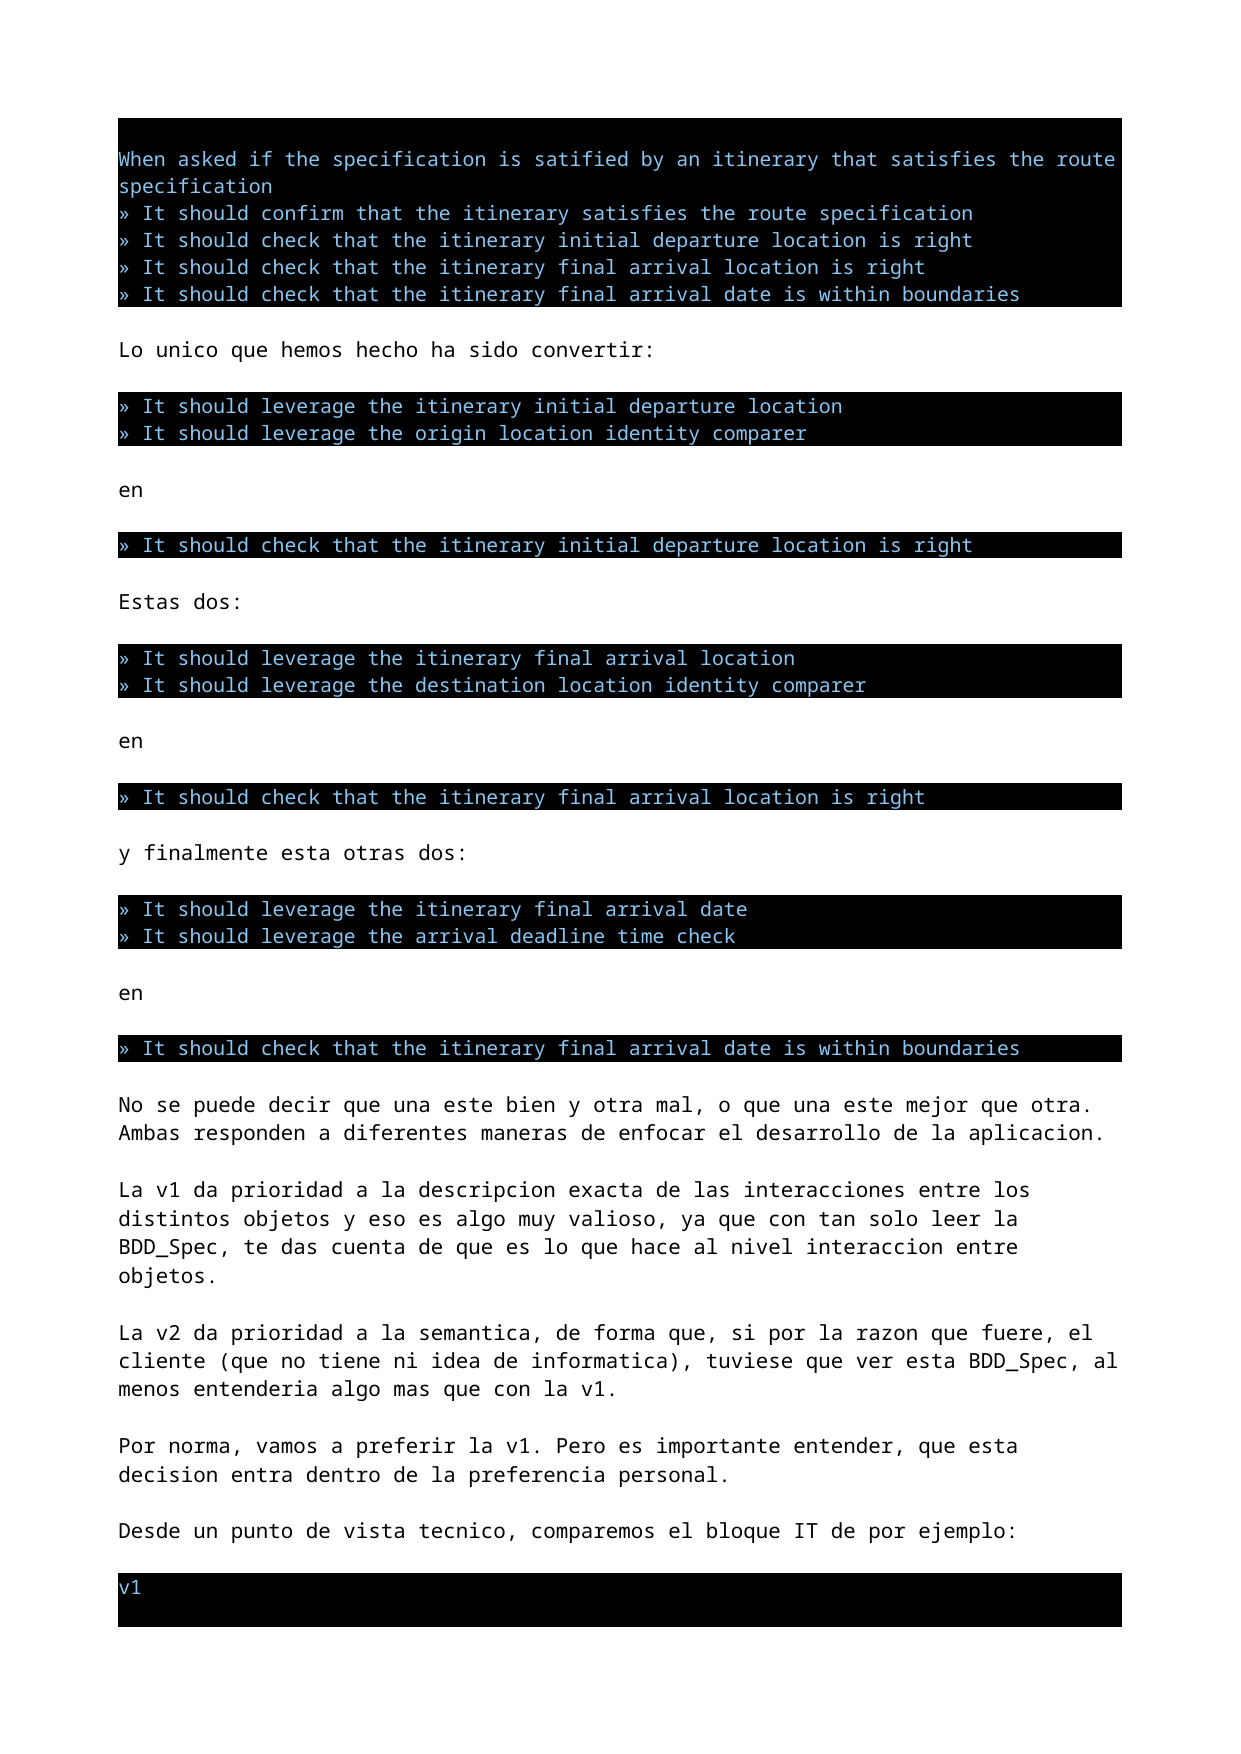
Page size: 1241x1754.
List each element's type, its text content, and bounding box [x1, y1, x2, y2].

text La v2 da prioridad a la semantica, de forma que, si por la razon que fuere, el cliente (que no tiene ni idea de informatica), tuviese que ver esta BDD_Spec, al menos entenderia algo mas que con la v1. [118, 1318, 1122, 1403]
text en [118, 726, 1122, 755]
text » It should check that the itinerary final arrival location is right [118, 253, 1122, 280]
text » It should check that the itinerary final arrival location is right [118, 783, 1122, 810]
text Por norma, vamos a preferir la v1. Pero es importante entender, que esta decision entra dentro de la preferencia personal. [118, 1431, 1122, 1488]
text La v1 da prioridad a la descripcion exacta de las interacciones entre los distintos objetos y eso es algo muy valioso, ya que con tan solo leer la BDD_Spec, te das cuenta de que es lo que hace al nivel interaccion entre objetos. [118, 1175, 1122, 1289]
text » It should leverage the itinerary final arrival location [118, 644, 1122, 671]
text » It should check that the itinerary final arrival date is within boundaries [118, 280, 1122, 307]
text v1 [118, 1573, 1122, 1601]
text » It should leverage the destination location identity comparer [118, 671, 1122, 698]
text No se puede decir que una este bien y otra mal, o que una este mejor que otra. Ambas responden a diferentes maneras de enfocar el desarrollo de la aplicacion. [118, 1090, 1122, 1147]
text en [118, 978, 1122, 1006]
text » It should leverage the origin location identity comparer [118, 419, 1122, 446]
text Desde un punto de vista tecnico, comparemos el bloque IT de por ejemplo: [118, 1517, 1122, 1545]
text » It should check that the itinerary final arrival date is within boundaries [118, 1035, 1122, 1062]
text en [118, 475, 1122, 503]
text Estas dos: [118, 587, 1122, 615]
text » It should check that the itinerary initial departure location is right [118, 532, 1122, 558]
text » It should leverage the arrival deadline time check [118, 922, 1122, 949]
text Lo unico que hemos hecho ha sido convertir: [118, 335, 1122, 364]
text » It should check that the itinerary initial departure location is right [118, 226, 1122, 253]
text » It should leverage the itinerary initial departure location [118, 392, 1122, 419]
text When asked if the specification is satified by an itinerary that satisfies the route specification [118, 145, 1122, 199]
text y finalmente esta otras dos: [118, 838, 1122, 867]
text » It should leverage the itinerary final arrival date [118, 895, 1122, 922]
text » It should confirm that the itinerary satisfies the route specification [118, 199, 1122, 226]
